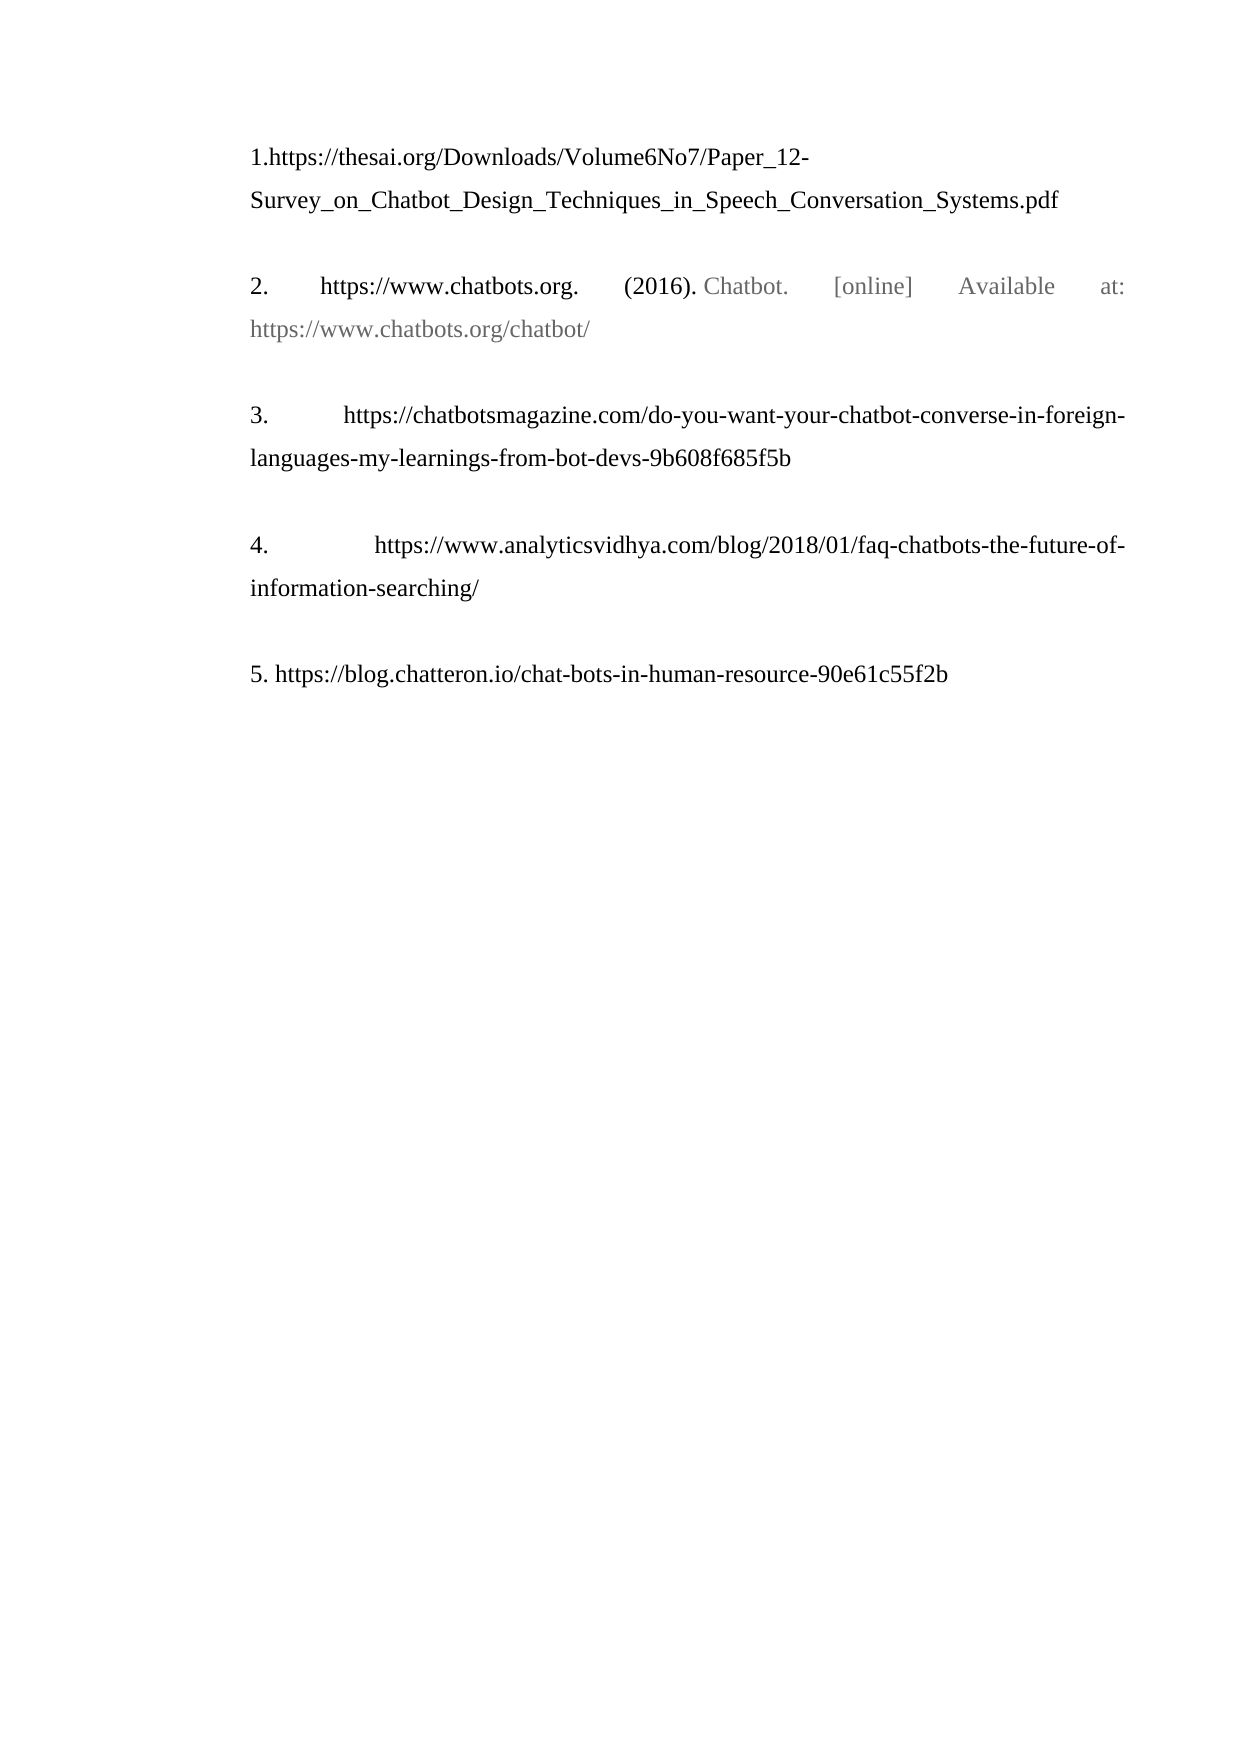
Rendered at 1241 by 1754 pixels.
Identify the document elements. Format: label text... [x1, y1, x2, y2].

text 2. https://www.chatbots.org. (2016). Chatbot. [online] Available at: https://www.chatbots.org/chatbot/ [250, 271, 1126, 343]
text 5. https://blog.chatteron.io/chat-bots-in-human-resource-90e61c55f2b [175, 659, 1126, 688]
text 4. https://www.analyticsvidhya.com/blog/2018/01/faq-chatbots-the-future-of-information-searching/ [250, 530, 1126, 602]
list 1.https://thesai.org/Downloads/Volume6No7/Paper_12-Survey_on_Chatbot_Design_Techniques_in_Speech_Conversation_Systems.pdf [250, 142, 1126, 213]
text 3. https://chatbotsmagazine.com/do-you-want-your-chatbot-converse-in-foreign-languages-my-learnings-from-bot-devs-9b608f685f5b [250, 400, 1126, 472]
